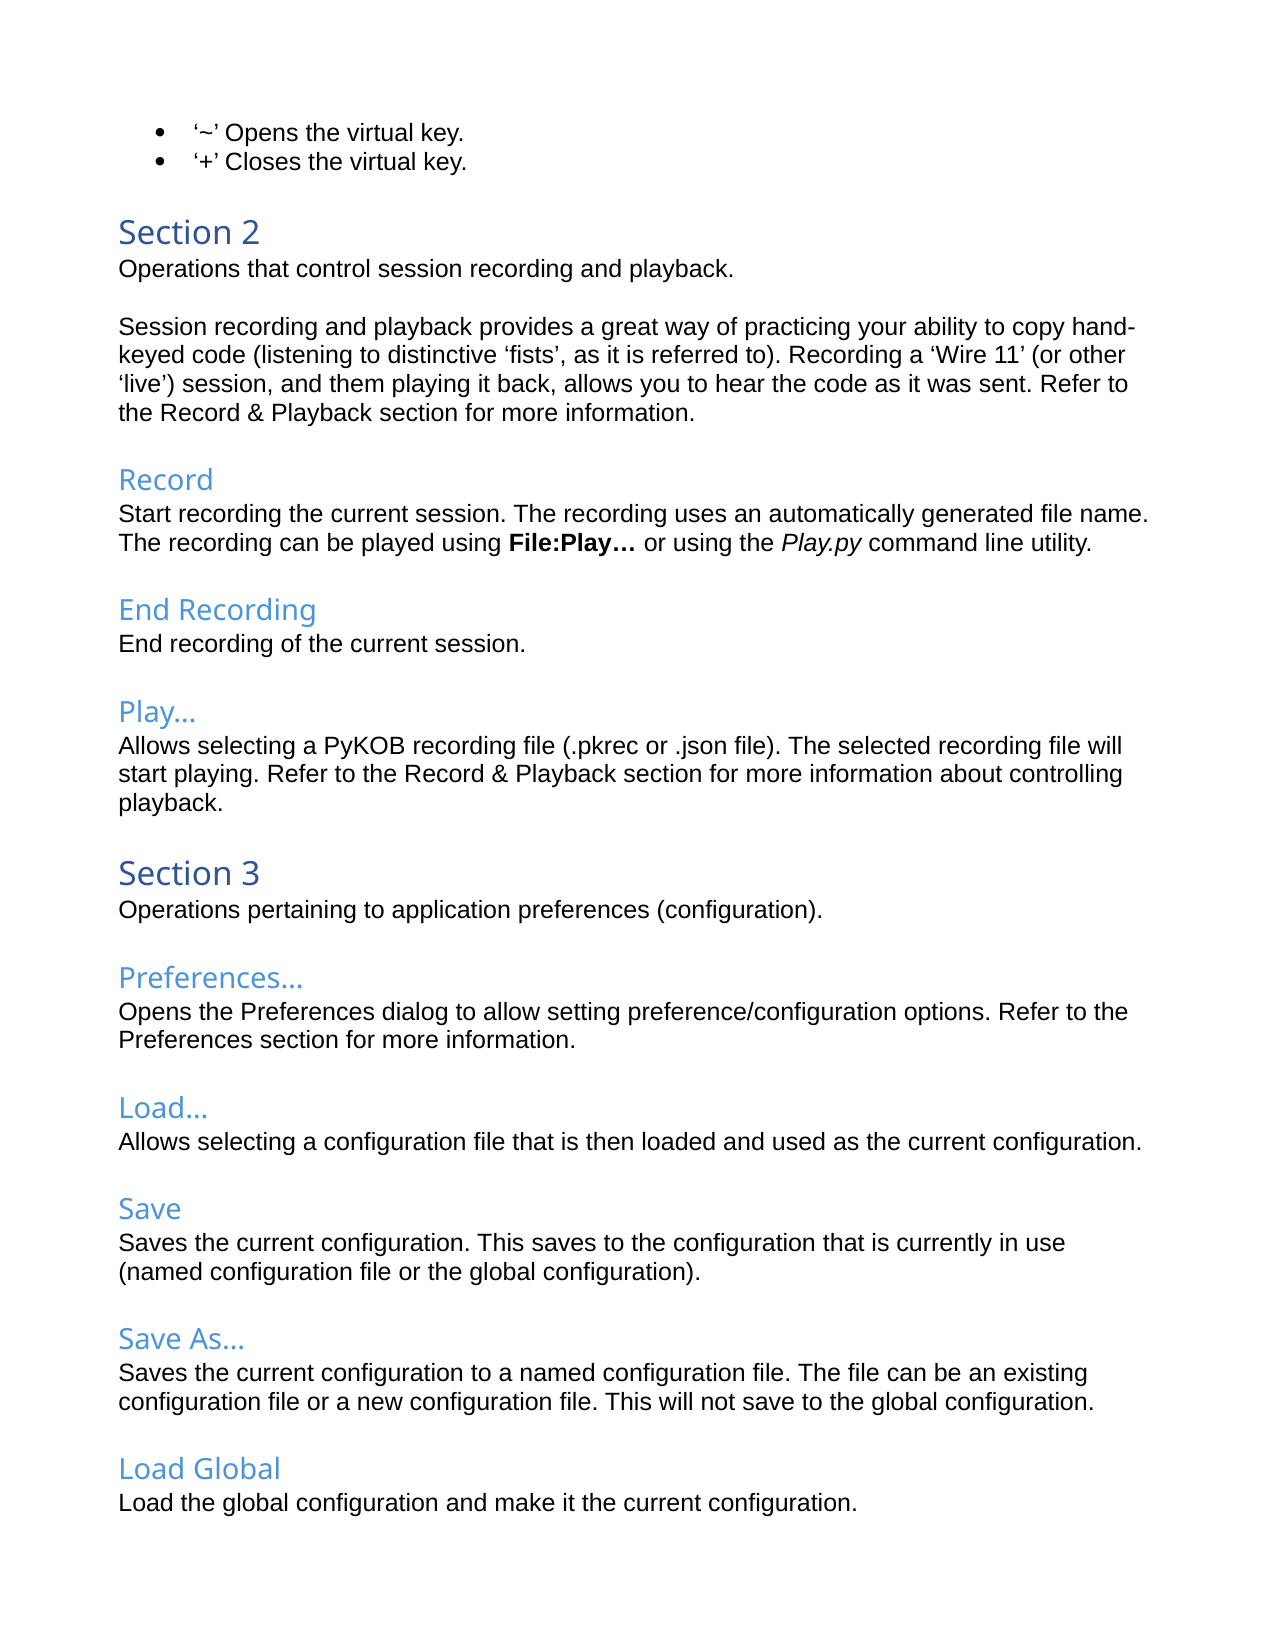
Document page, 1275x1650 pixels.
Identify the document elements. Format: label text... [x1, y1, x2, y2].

text Operations that control session recording and playback. [118, 254, 1157, 283]
subtitle Save As… [118, 1318, 1157, 1358]
subtitle Preferences… [118, 957, 1157, 997]
subtitle Section 2 [118, 209, 1157, 254]
subtitle Load… [118, 1087, 1157, 1127]
text Operations pertaining to application preferences (configuration). [118, 895, 1157, 924]
text Allows selecting a PyKOB recording file (.pkrec or .json file). The selected recording file will start playing. Refer to the Record & Playback section for more information about controlling playback. [118, 731, 1157, 817]
text Saves the current configuration. This saves to the configuration that is currently in use (named configuration file or the global configuration). [118, 1228, 1157, 1286]
subtitle Load Global [118, 1449, 1157, 1488]
subtitle Record [118, 459, 1157, 499]
text Opens the Preferences dialog to allow setting preference/configuration options. Refer to the Preferences section for more information. [118, 997, 1157, 1054]
text Session recording and playback provides a great way of practicing your ability to copy hand-keyed code (listening to distinctive ‘fists’, as it is referred to). Recording a ‘Wire 11’ (or other ‘live’) session, and them playing it back, allows you to hear the code as it was sent. Refer to the Record & Playback section for more information. [118, 312, 1157, 427]
text End recording of the current session. [118, 629, 1157, 658]
text Load the global configuration and make it the current configuration. [118, 1488, 1157, 1517]
subtitle Save [118, 1188, 1157, 1228]
list ‘~’ Opens the virtual key. [156, 118, 1157, 147]
subtitle Section 3 [118, 850, 1157, 895]
subtitle Play… [118, 691, 1157, 731]
subtitle End Recording [118, 590, 1157, 629]
text Start recording the current session. The recording uses an automatically generated file name. The recording can be played using File:Play… or using the Play.py command line utility. [118, 499, 1157, 557]
list ‘+’ Closes the virtual key. [156, 147, 1157, 176]
text Saves the current configuration to a named configuration file. The file can be an existing configuration file or a new configuration file. This will not save to the global configuration. [118, 1358, 1157, 1416]
text Allows selecting a configuration file that is then loaded and used as the current configuration. [118, 1127, 1157, 1156]
